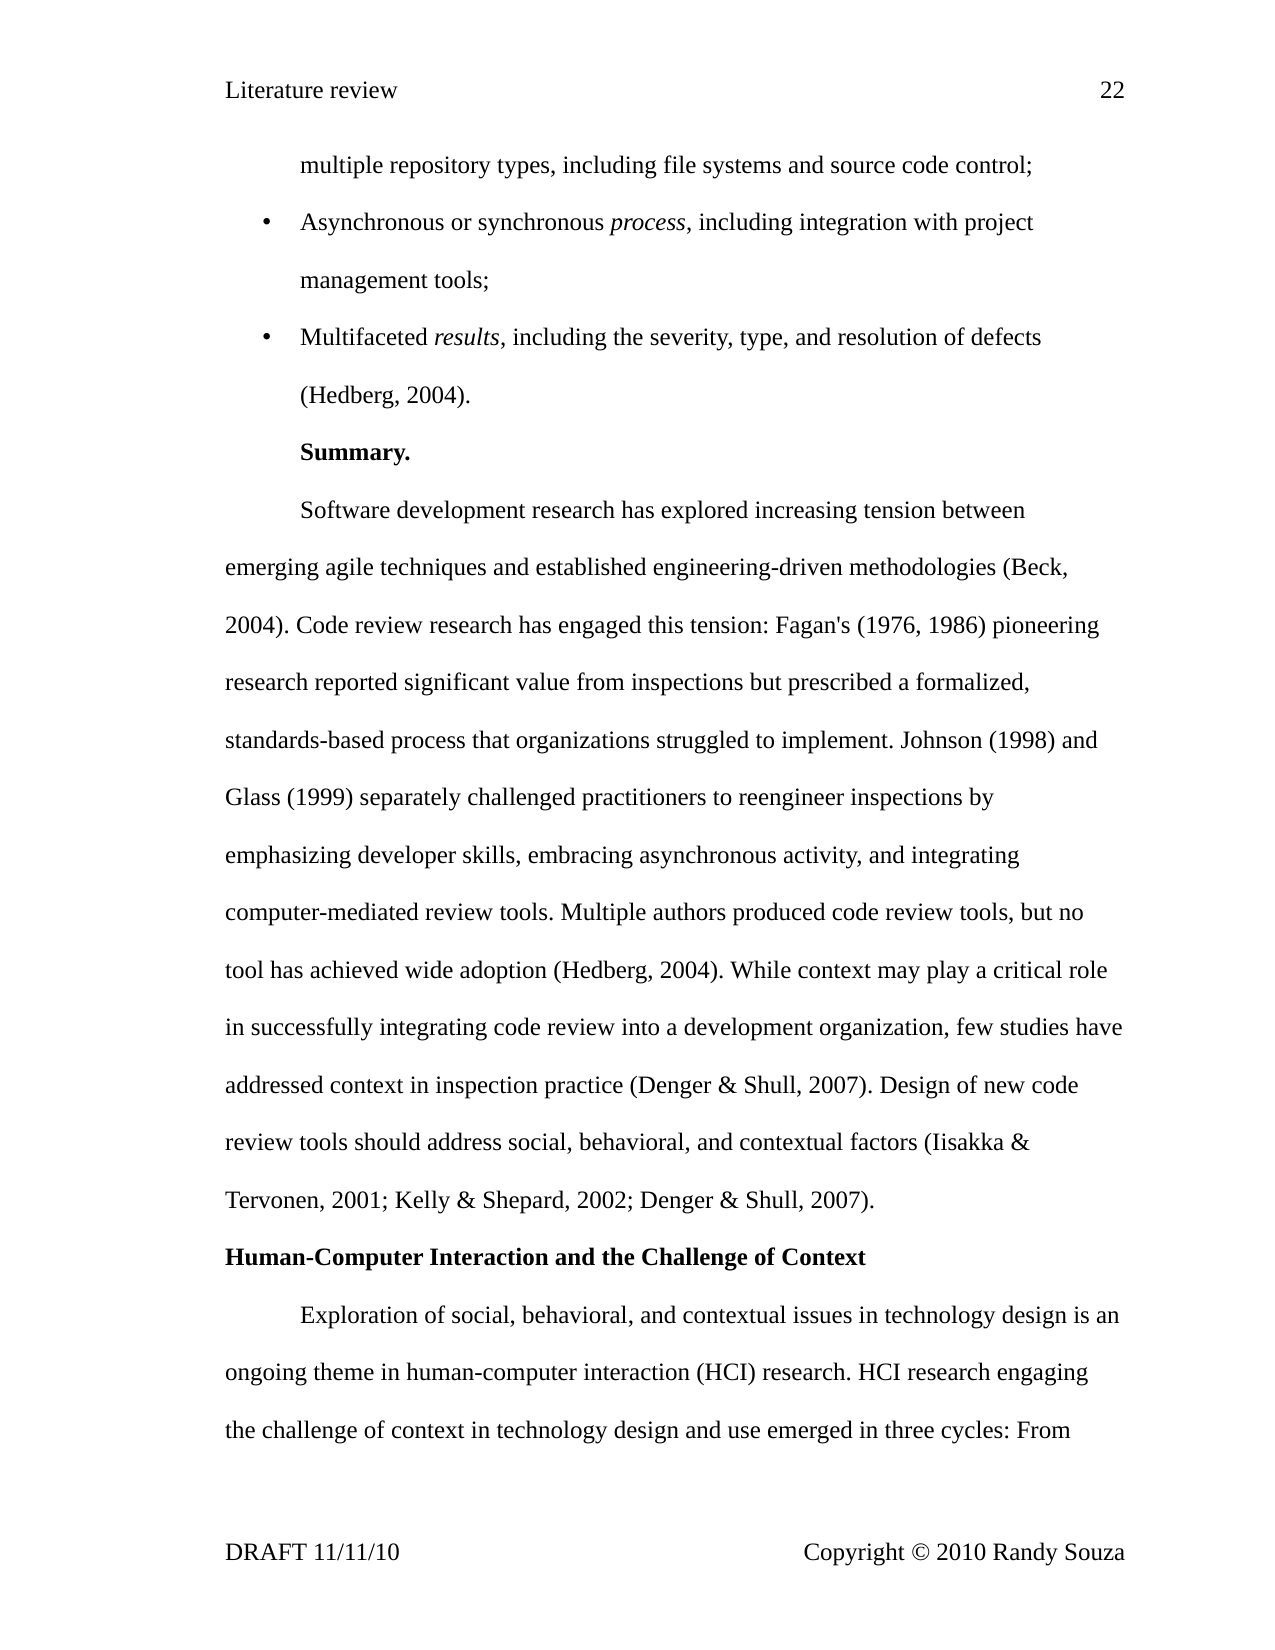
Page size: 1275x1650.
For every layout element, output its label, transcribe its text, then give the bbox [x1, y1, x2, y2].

list Asynchronous or synchronous process, including integration with project management tools; [262, 207, 1125, 294]
text Exploration of social, behavioral, and contextual issues in technology design is an ongoing theme in human-computer interaction (HCI) research. HCI research engaging the challenge of context in technology design and use emerged in three cycles: From [225, 1300, 1125, 1444]
list Multifaceted results, including the severity, type, and resolution of defects (Hedberg, 2004). [262, 322, 1125, 409]
text Software development research has explored increasing tension between emerging agile techniques and established engineering-driven methodologies (Beck, 2004). Code review research has engaged this tension: Fagan's (1976, 1986) pioneering research reported significant value from inspections but prescribed a formalized, standards-based process that organizations struggled to implement. Johnson (1998) and Glass (1999) separately challenged practitioners to reengineer inspections by emphasizing developer skills, embracing asynchronous activity, and integrating computer-mediated review tools. Multiple authors produced code review tools, but no tool has achieved wide adoption (Hedberg, 2004). While context may play a critical role in successfully integrating code review into a development organization, few studies have addressed context in inspection practice (Denger & Shull, 2007). Design of new code review tools should address social, behavioral, and contextual factors (Iisakka & Tervonen, 2001; Kelly & Shepard, 2002; Denger & Shull, 2007). [225, 495, 1125, 1214]
subtitle Summary. [300, 437, 1125, 466]
list multiple repository types, including file systems and source code control; [262, 150, 1125, 179]
subtitle Human-Computer Interaction and the Challenge of Context [225, 1242, 1125, 1271]
